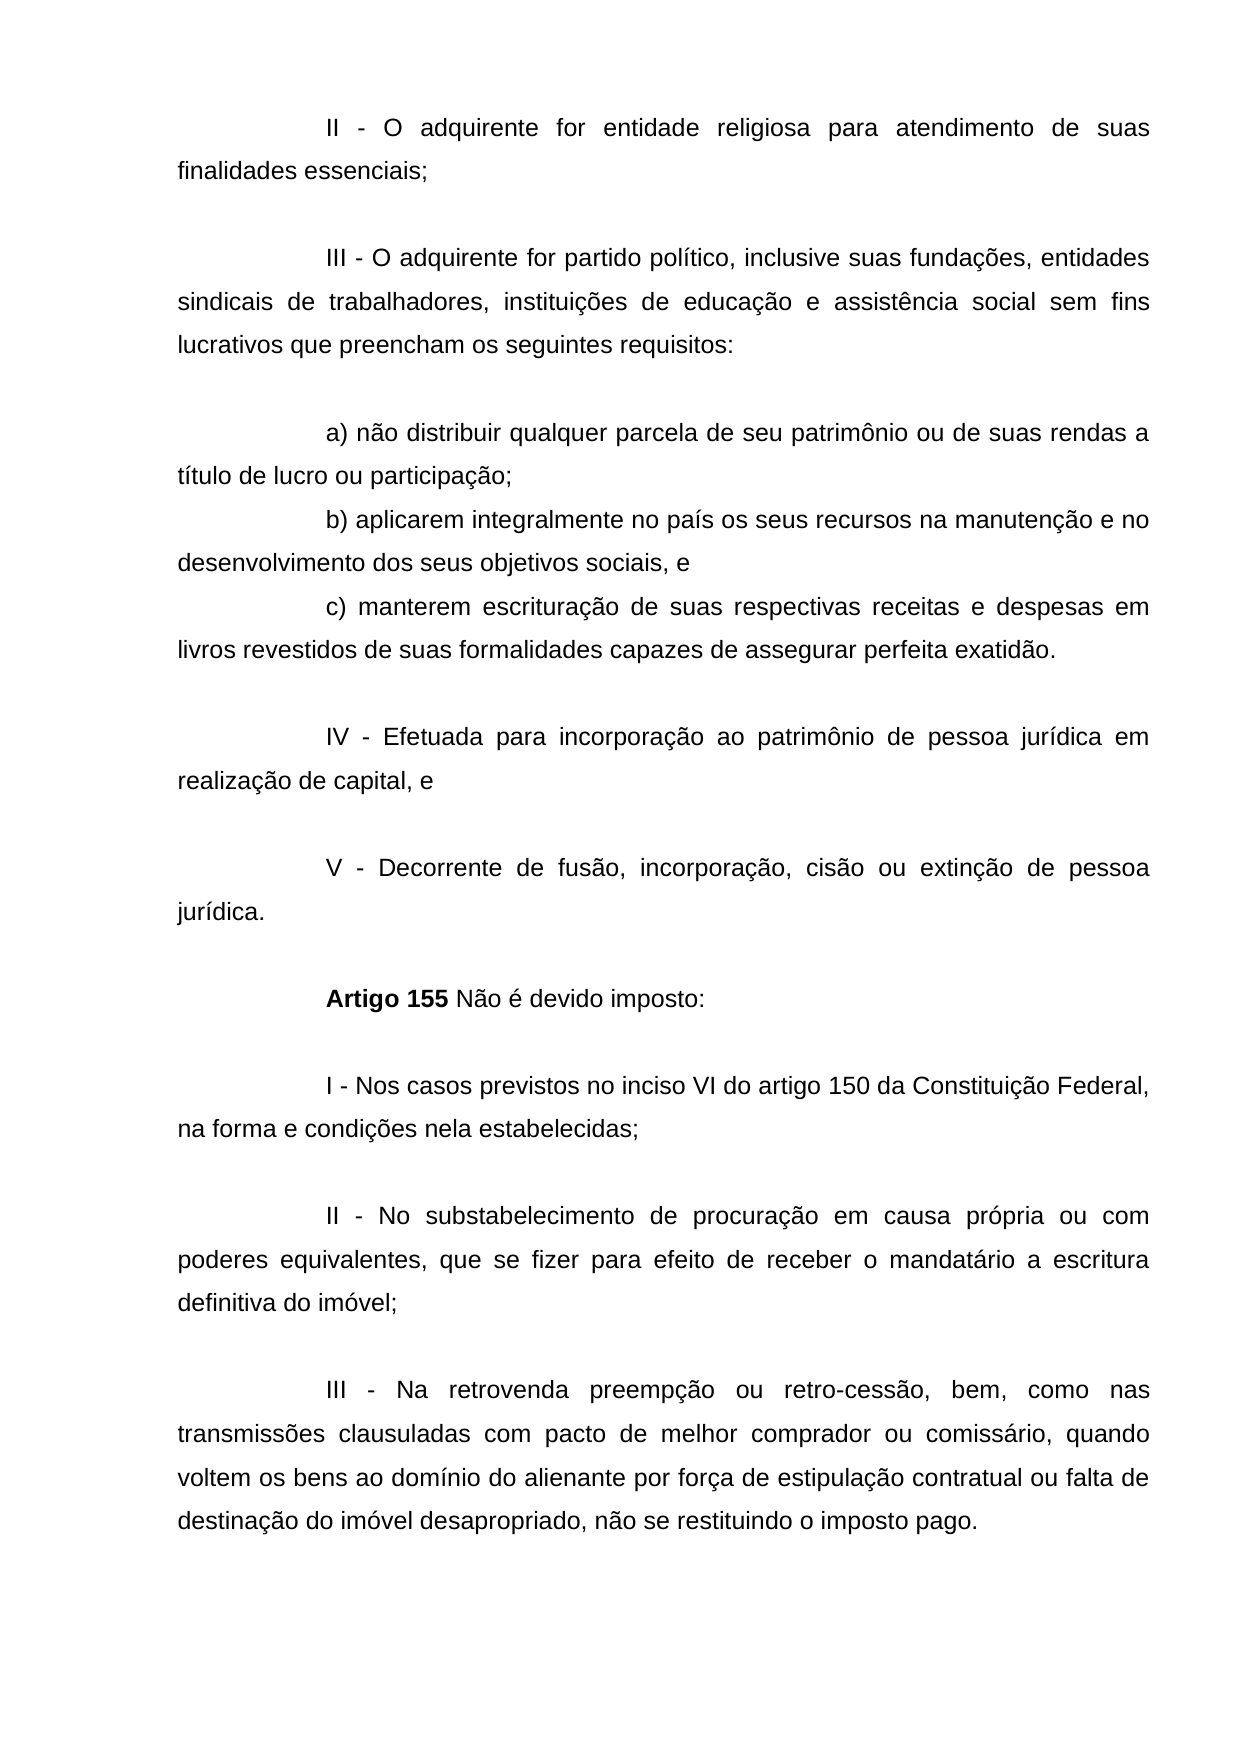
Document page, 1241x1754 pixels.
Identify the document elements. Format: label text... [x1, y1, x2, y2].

text II - No substabelecimento de procuração em causa própria ou com poderes equivalentes, que se fizer para efeito de receber o mandatário a escritura definitiva do imóvel; [177, 1201, 1152, 1317]
text I - Nos casos previstos no inciso VI do artigo 150 da Constituição Federal, na forma e condições nela estabelecidas; [177, 1071, 1152, 1143]
text c) manterem escrituração de suas respectivas receitas e despesas em livros revestidos de suas formalidades capazes de assegurar perfeita exatidão. [177, 592, 1152, 664]
text IV - Efetuada para incorporação ao patrimônio de pessoa jurídica em realização de capital, e [177, 722, 1152, 795]
text a) não distribuir qualquer parcela de seu patrimônio ou de suas rendas a título de lucro ou participação; [177, 417, 1152, 490]
text III - Na retrovenda preempção ou retro-cessão, bem, como nas transmissões clausuladas com pacto de melhor comprador ou comissário, quando voltem os bens ao domínio do alienante por força de estipulação contratual ou falta de destinação do imóvel desapropriado, não se restituindo o imposto pago. [177, 1375, 1152, 1535]
text b) aplicarem integralmente no país os seus recursos na manutenção e no desenvolvimento dos seus objetivos sociais, e [177, 504, 1152, 577]
text V - Decorrente de fusão, incorporação, cisão ou extinção de pessoa jurídica. [177, 853, 1152, 925]
text III - O adquirente for partido político, inclusive suas fundações, entidades sindicais de trabalhadores, instituições de educação e assistência social sem fins lucrativos que preencham os seguintes requisitos: [177, 243, 1152, 359]
text II - O adquirente for entidade religiosa para atendimento de suas finalidades essenciais; [177, 113, 1152, 185]
text Artigo 155 Não é devido imposto: [177, 983, 1152, 1012]
